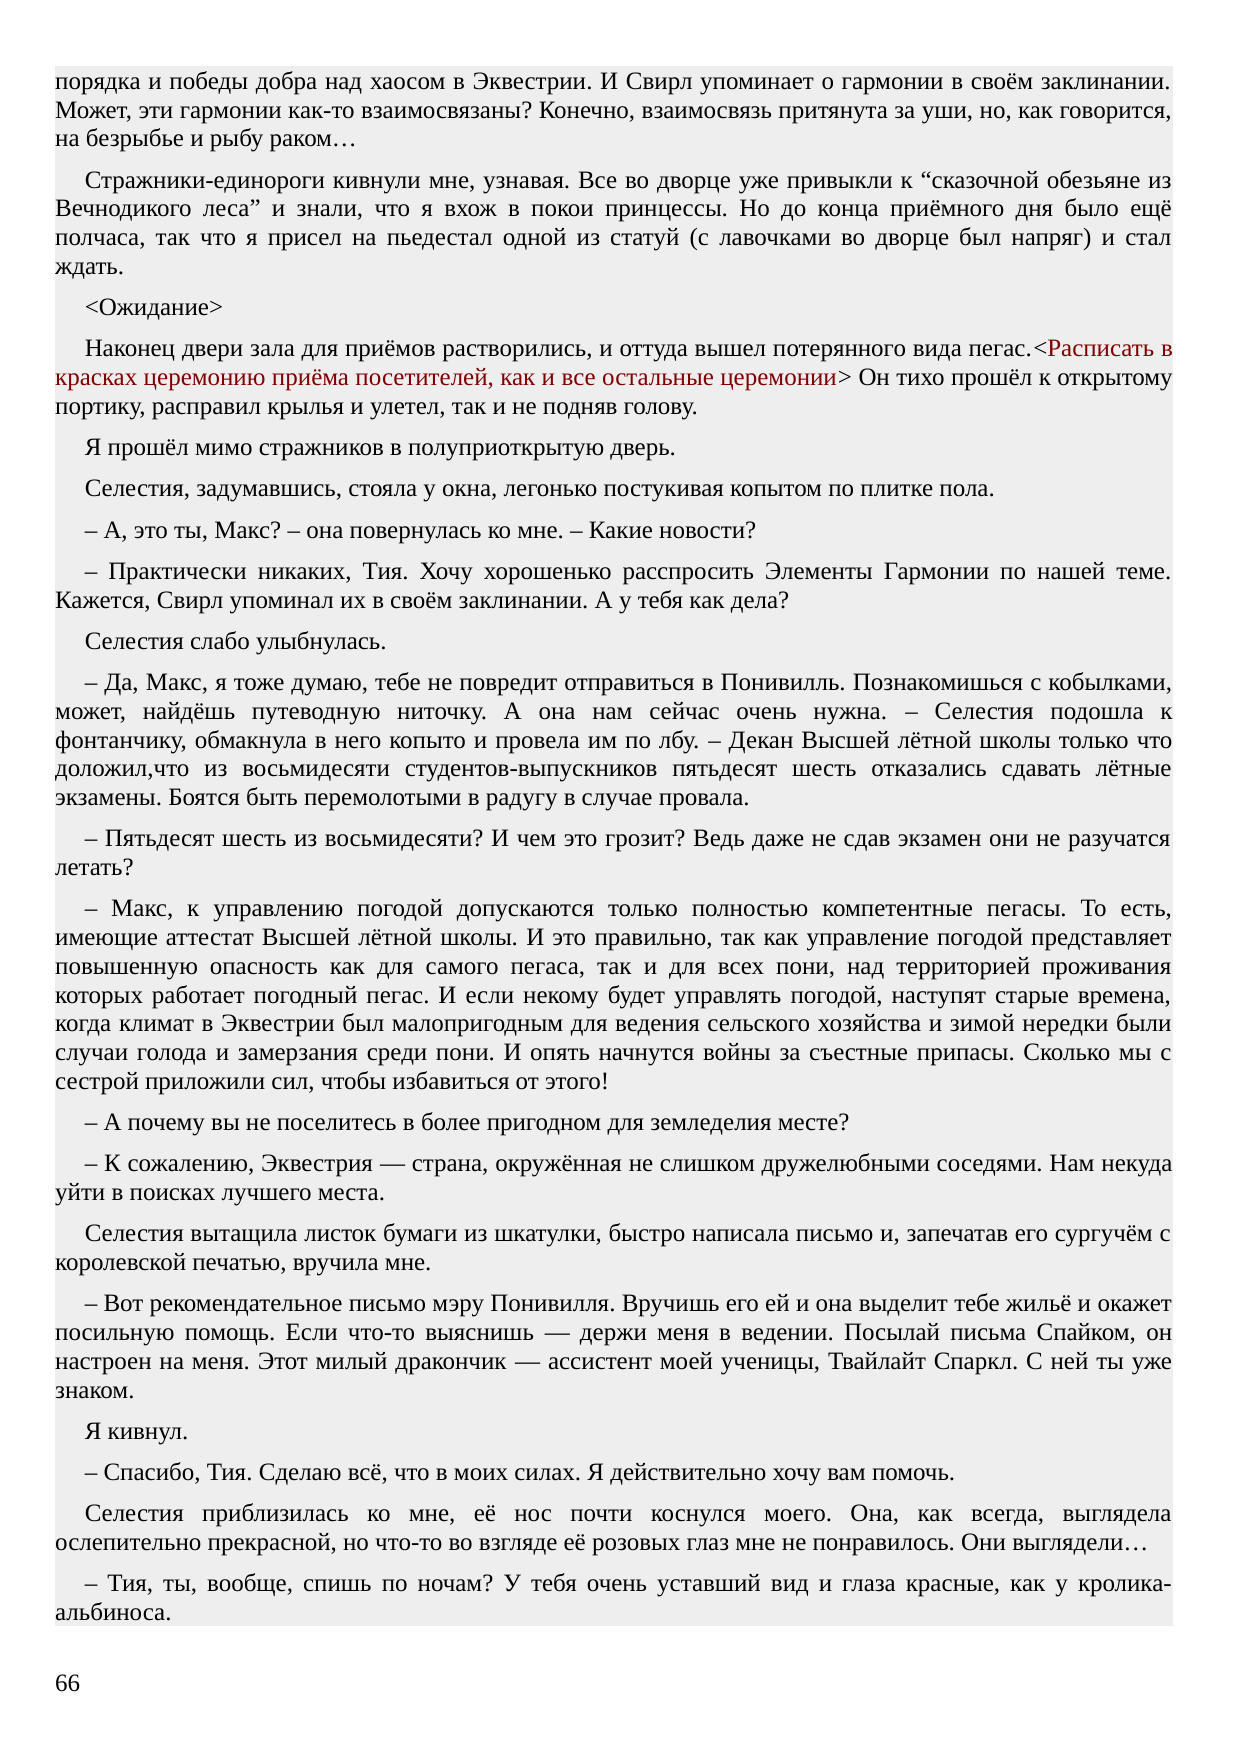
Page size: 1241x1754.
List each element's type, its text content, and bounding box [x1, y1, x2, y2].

text Селестия слабо улыбнулась. [55, 626, 1173, 655]
text Селестия приблизилась ко мне, её нос почти коснулся моего. Она, как всегда, выглядела ослепительно прекрасной, но что-то во взгляде её розовых глаз мне не понравилось. Они выглядели… [55, 1498, 1173, 1556]
text – Макс, к управлению погодой допускаются только полностью компетентные пегасы. То есть, имеющие аттестат Высшей лётной школы. И это правильно, так как управление погодой представляет повышенную опасность как для самого пегаса, так и для всех пони, над территорией проживания которых работает погодный пегас. И если некому будет управлять погодой, наступят старые времена, когда климат в Эквестрии был малопригодным для ведения сельского хозяйства и зимой нередки были случаи голода и замерзания среди пони. И опять начнутся войны за съестные припасы. Сколько мы с сестрой приложили сил, чтобы избавиться от этого! [55, 893, 1173, 1095]
text Селестия, задумавшись, стояла у окна, легонько постукивая копытом по плитке пола. [55, 473, 1173, 502]
text – Тия, ты, вообще, спишь по ночам? У тебя очень уставший вид и глаза красные, как у кролика-альбиноса. [55, 1568, 1173, 1626]
text – Пятьдесят шесть из восьмидесяти? И чем это грозит? Ведь даже не сдав экзамен они не разучатся летать? [55, 823, 1173, 881]
text Селестия вытащила листок бумаги из шкатулки, быстро написала письмо и, запечатав его сургучём с королевской печатью, вручила мне. [55, 1218, 1173, 1276]
text Я кивнул. [55, 1416, 1173, 1445]
text – Спасибо, Тия. Сделаю всё, что в моих силах. Я действительно хочу вам помочь. [55, 1457, 1173, 1486]
text Стражники-единороги кивнули мне, узнавая. Все во дворце уже привыкли к “сказочной обезьяне из Вечнодикого леса” и знали, что я вхож в покои принцессы. Но до конца приёмного дня было ещё полчаса, так что я присел на пьедестал одной из статуй (с лавочками во дворце был напряг) и стал ждать. [55, 165, 1173, 280]
text – К сожалению, Эквестрия — страна, окружённая не слишком дружелюбными соседями. Нам некуда уйти в поисках лучшего места. [55, 1148, 1173, 1206]
text – Вот рекомендательное письмо мэру Понивилля. Вручишь его ей и она выделит тебе жильё и окажет посильную помощь. Если что-то выяснишь — держи меня в ведении. Посылай письма Спайком, он настроен на меня. Этот милый дракончик — ассистент моей ученицы, Твайлайт Спаркл. С ней ты уже знаком. [55, 1288, 1173, 1403]
text Наконец двери зала для приёмов растворились, и оттуда вышел потерянного вида пегас.<Расписать в красках церемонию приёма посетителей, как и все остальные церемонии> Он тихо прошёл к открытому портику, расправил крылья и улетел, так и не подняв голову. [55, 333, 1173, 420]
text Я прошёл мимо стражников в полуприоткрытую дверь. [55, 432, 1173, 461]
text <Ожидание> [55, 292, 1173, 321]
text порядка и победы добра над хаосом в Эквестрии. И Свирл упоминает о гармонии в своём заклинании. Может, эти гармонии как-то взаимосвязаны? Конечно, взаимосвязь притянута за уши, но, как говорится, на безрыбье и рыбу раком… [55, 66, 1173, 152]
text – А, это ты, Макс? – она повернулась ко мне. – Какие новости? [55, 515, 1173, 543]
text – Практически никаких, Тия. Хочу хорошенько расспросить Элементы Гармонии по нашей теме. Кажется, Свирл упоминал их в своём заклинании. А у тебя как дела? [55, 556, 1173, 613]
text – Да, Макс, я тоже думаю, тебе не повредит отправиться в Понивилль. Познакомишься с кобылками, может, найдёшь путеводную ниточку. А она нам сейчас очень нужна. – Селестия подошла к фонтанчику, обмакнула в него копыто и провела им по лбу. – Декан Высшей лётной школы только что доложил,что из восьмидесяти студентов-выпускников пятьдесят шесть отказались сдавать лётные экзамены. Боятся быть перемолотыми в радугу в случае провала. [55, 667, 1173, 811]
text – А почему вы не поселитесь в более пригодном для земледелия месте? [55, 1107, 1173, 1136]
